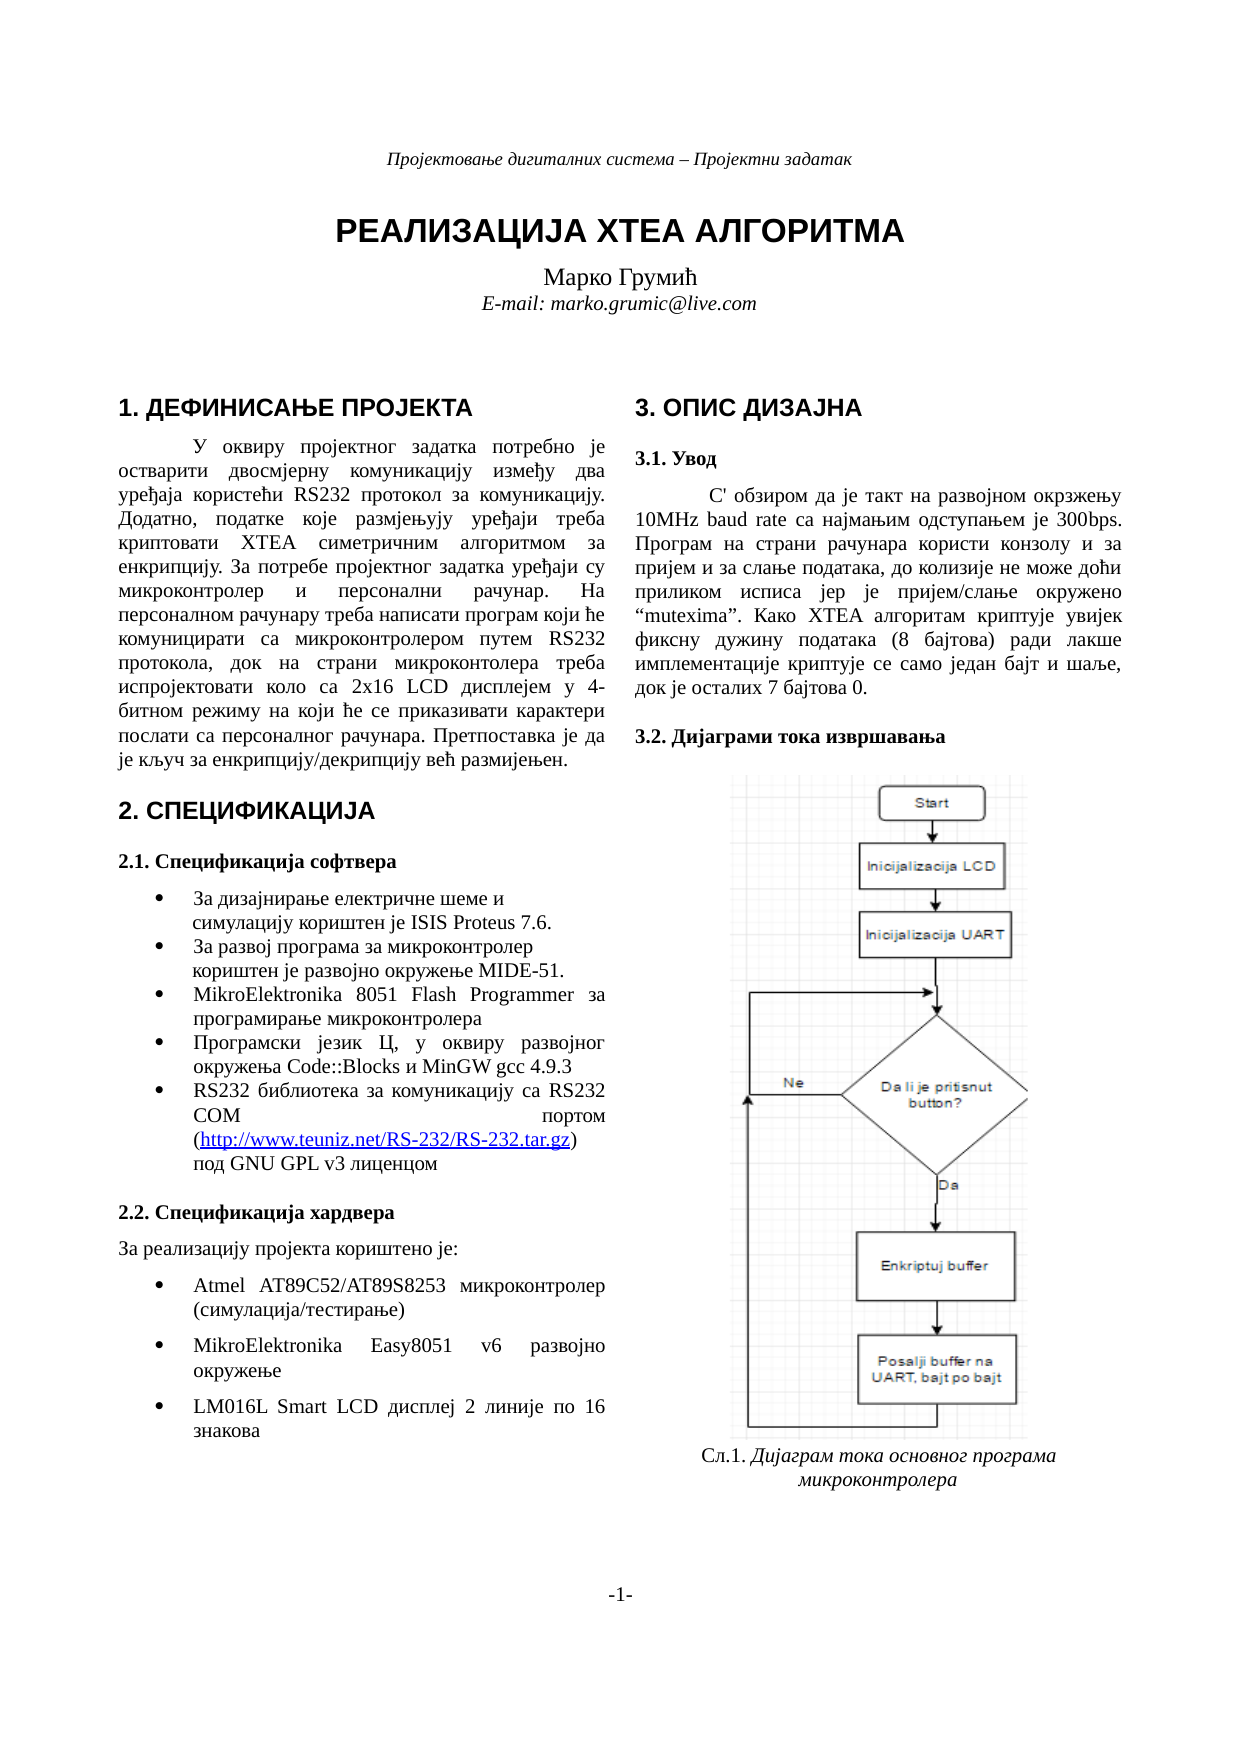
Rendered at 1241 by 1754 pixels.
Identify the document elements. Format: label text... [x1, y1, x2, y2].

list MikroElektronika 8051 Flash Programmer за програмирање микроконтролера [156, 982, 605, 1030]
subtitle 3.2. Дијаграми тока извршавања [635, 724, 1122, 748]
subtitle 2. СПЕЦИФИКАЦИЈА [118, 796, 605, 824]
text E-mail: marko.grumic@live.com [118, 291, 1122, 315]
text кориштен је развојно окружење MIDE-51. [118, 958, 605, 982]
subtitle 3.1. Увод [635, 446, 1122, 470]
text У оквиру пројектног задатка потребно је остварити двосмјерну комуникацију између два уређаја користећи RS232 протокол за комуникацију. Додатно, податке које размјењују уређаји треба криптовати ХТЕА симетричним алгоритмом за енкрипцију. За потребе пројектног задатка уређаји су микроконтролер и персонални рачунар. На персоналном рачунару треба написати програм који ће комуницирати са микроконтролером путем RS232 протокола, док на страни микроконтолера треба испројектовати коло са 2x16 LCD дисплејем у 4-битном режиму на који ће се приказивати карактери послати са персоналног рачунара. Претпоставка је да је кључ за енкрипцију/декрипцију већ размијењен. [118, 434, 605, 771]
text Марко Грумић [118, 262, 1122, 291]
text РЕАЛИЗАЦИЈА ХТЕА АЛГОРИТМА [118, 211, 1122, 249]
list За развој програма за микроконтролер [156, 934, 605, 958]
list Програмски језик Ц, у оквиру развојног окружења Code::Blocks и MinGW gcc 4.9.3 [156, 1030, 605, 1078]
subtitle 1. ДЕФИНИСАЊЕ ПРОЈЕКТА [118, 392, 605, 421]
list За дизајнирање електричне шеме и [156, 886, 605, 910]
list MikroElektronika Easy8051 v6 развојно окружење [156, 1333, 605, 1382]
text За реализацију пројекта кориштено је: [118, 1236, 605, 1260]
list LM016L Smart LCD дисплеј 2 линије по 16 знакова [156, 1394, 605, 1442]
list Atmel АТ89С52/AT89S8253 микроконтролер (симулација/тестирање) [156, 1273, 605, 1321]
text симулацију кориштен је ISIS Proteus 7.6. [118, 910, 605, 934]
list RS232 библиотека за комуникацију са RS232 COM портом (http://www.teuniz.net/RS-232/RS-232.tar.gz) под GNU GPL v3 лиценцом [156, 1078, 605, 1175]
text Сл.1. Дијаграм тока основног програма микроконтролера [635, 761, 1122, 1491]
subtitle 3. ОПИС ДИЗАЈНА [635, 392, 1122, 421]
subtitle 2.2. Спецификација хардвера [118, 1200, 605, 1224]
subtitle 2.1. Спецификација софтвера [118, 849, 605, 873]
text С' обзиром да је такт на развојном окрзжењу 10МНz baud rate са најмањим одступањем је 300bps. Програм на страни рачунара користи конзолу и за пријем и за слање података, до колизије не може доћи приликом исписа јер је пријем/слање окружено “mutexima”. Како XTEA алгоритам криптује увијек фиксну дужину података (8 бајтова) ради лакше имплементације криптује се само један бајт и шаље, док је осталих 7 бајтова 0. [635, 483, 1122, 699]
